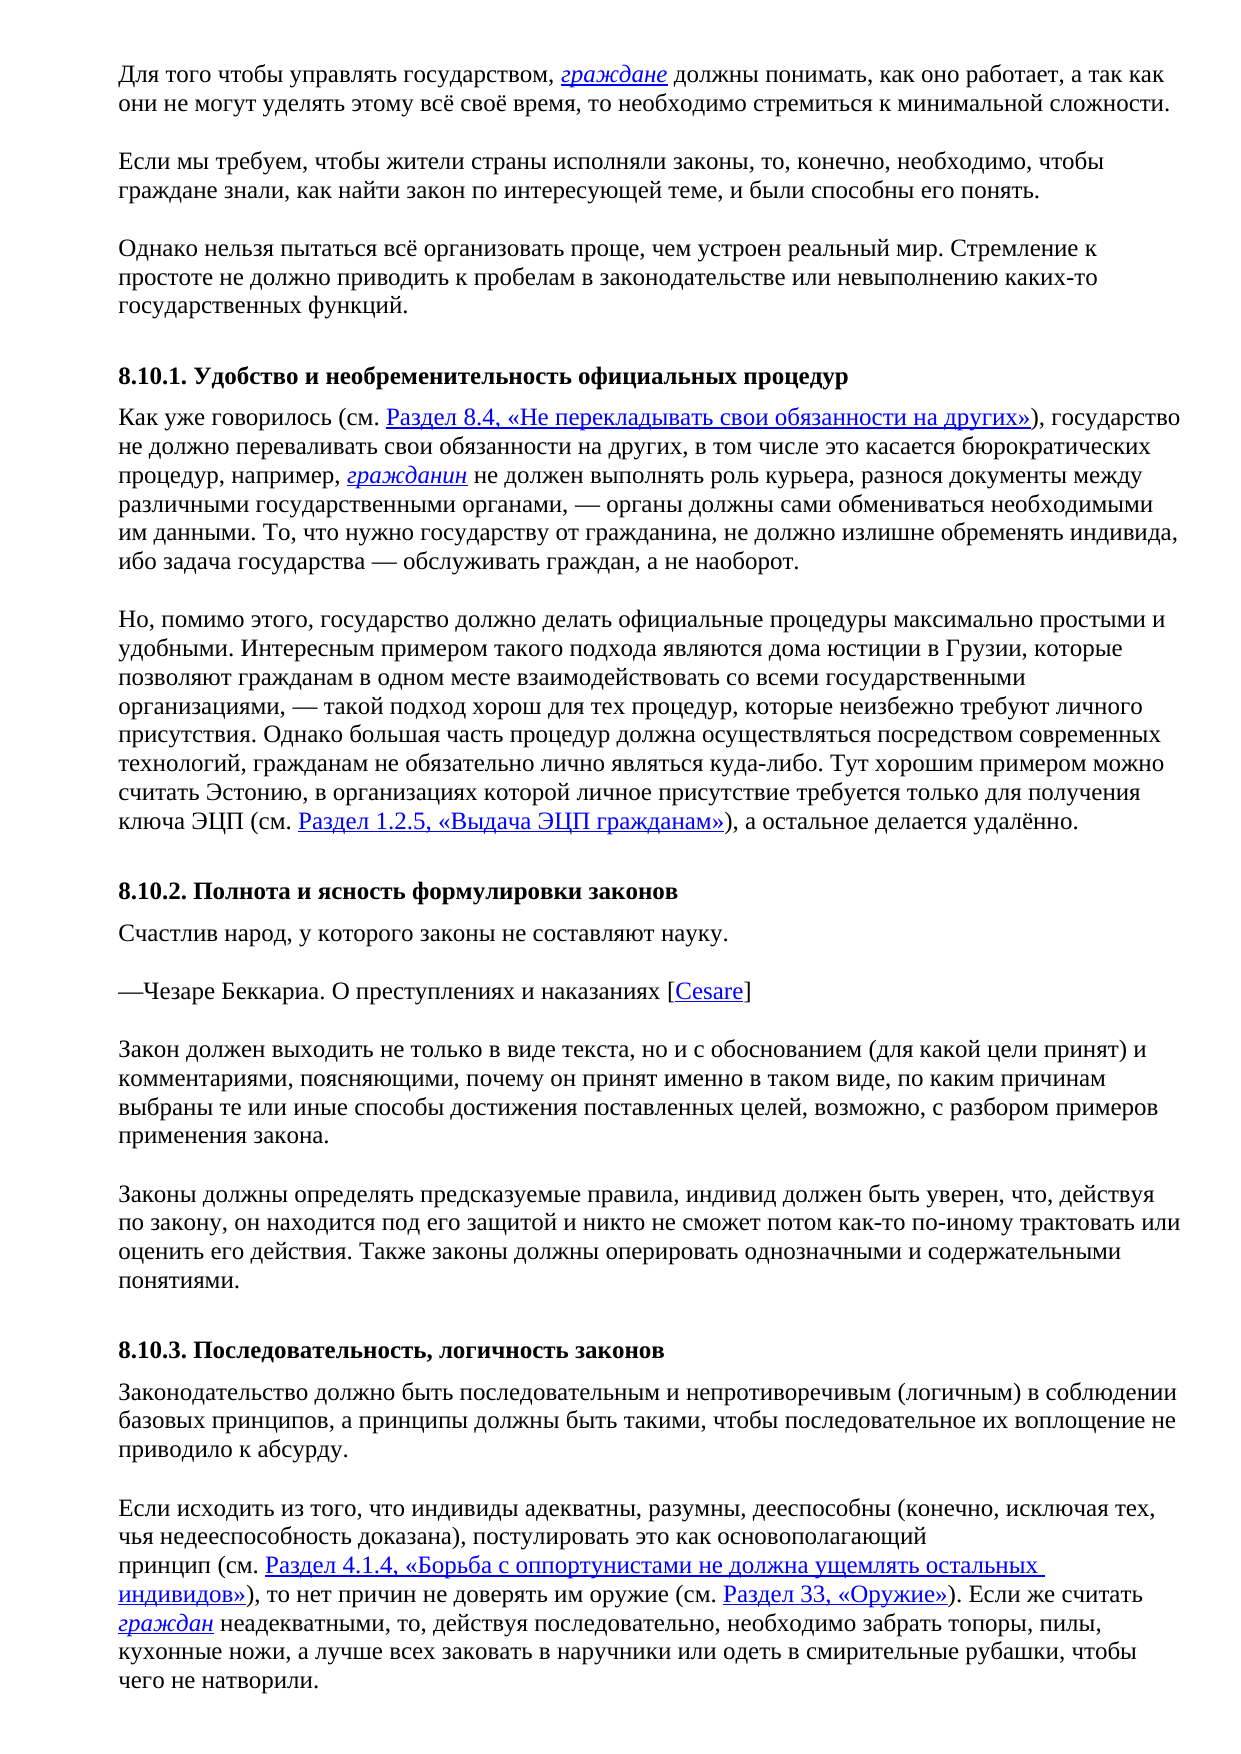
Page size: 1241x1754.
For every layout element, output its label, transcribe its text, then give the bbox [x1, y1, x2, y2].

subtitle 8.10.2. Полнота и ясность формулировки законов [118, 876, 1181, 905]
text Счастлив народ, у которого законы не составляют науку. [118, 918, 1181, 946]
text Как уже говорилось (см. Раздел 8.4, «Не перекладывать свои обязанности на других»), государство не должно переваливать свои обязанности на других, в том числе это касается бюрократических процедур, например, гражданин не должен выполнять роль курьера, разнося документы между различными государственными органами, — органы должны сами обмениваться необходимыми им данными. То, что нужно государству от гражданина, не должно излишне обременять индивида, ибо задача государства — обслуживать граждан, а не наоборот. [118, 402, 1181, 575]
text Но, помимо этого, государство должно делать официальные процедуры максимально простыми и удобными. Интересным примером такого подхода являются дома юстиции в Грузии, которые позволяют гражданам в одном месте взаимодействовать со всеми государственными организациями, — такой подход хорош для тех процедур, которые неизбежно требуют личного присутствия. Однако большая часть процедур должна осуществляться посредством современных технологий, гражданам не обязательно лично являться куда-либо. Тут хорошим примером можно считать Эстонию, в организациях которой личное присутствие требуется только для получения ключа ЭЦП (см. Раздел 1.2.5, «Выдача ЭЦП гражданам»), а остальное делается удалённо. [118, 604, 1181, 834]
text Законы должны определять предсказуемые правила, индивид должен быть уверен, что, действуя по закону, он находится под его защитой и никто не сможет потом как-то по-иному трактовать или оценить его действия. Также законы должны оперировать однозначными и содержательными понятиями. [118, 1179, 1181, 1294]
text Закон должен выходить не только в виде текста, но и с обоснованием (для какой цели принят) и комментариями, поясняющими, почему он принят именно в таком виде, по каким причинам выбраны те или иные способы достижения поставленных целей, возможно, с разбором примеров применения закона. [118, 1034, 1181, 1149]
subtitle 8.10.3. Последовательность, логичность законов [118, 1336, 1181, 1364]
text Законодательство должно быть последовательным и непротиворечивым (логичным) в соблюдении базовых принципов, а принципы должны быть такими, чтобы последовательное их воплощение не приводило к абсурду. [118, 1377, 1181, 1463]
text Для того чтобы управлять государством, граждане должны понимать, как оно работает, а так как они не могут уделять этому всё своё время, то необходимо стремиться к минимальной сложности. [118, 59, 1181, 117]
text Если исходить из того, что индивиды адекватны, разумны, дееспособны (конечно, исключая тех, чья недееспособность доказана), постулировать это как основополагающий принцип (см. Раздел 4.1.4, «Борьба с оппортунистами не должна ущемлять остальных индивидов»), то нет причин не доверять им оружие (см. Раздел 33, «Оружие»). Если же считать граждан неадекватными, то, действуя последовательно, необходимо забрать топоры, пилы, кухонные ножи, а лучше всех заковать в наручники или одеть в смирительные рубашки, чтобы чего не натворили. [118, 1493, 1181, 1694]
text —Чезаре Беккариа. О преступлениях и наказаниях [Cesare] [118, 976, 1181, 1005]
subtitle 8.10.1. Удобство и необременительность официальных процедур [118, 361, 1181, 390]
text Если мы требуем, чтобы жители страны исполняли законы, то, конечно, необходимо, чтобы граждане знали, как найти закон по интересующей теме, и были способны его понять. [118, 146, 1181, 203]
text Однако нельзя пытаться всё организовать проще, чем устроен реальный мир. Стремление к простоте не должно приводить к пробелам в законодательстве или невыполнению каких-то государственных функций. [118, 233, 1181, 319]
